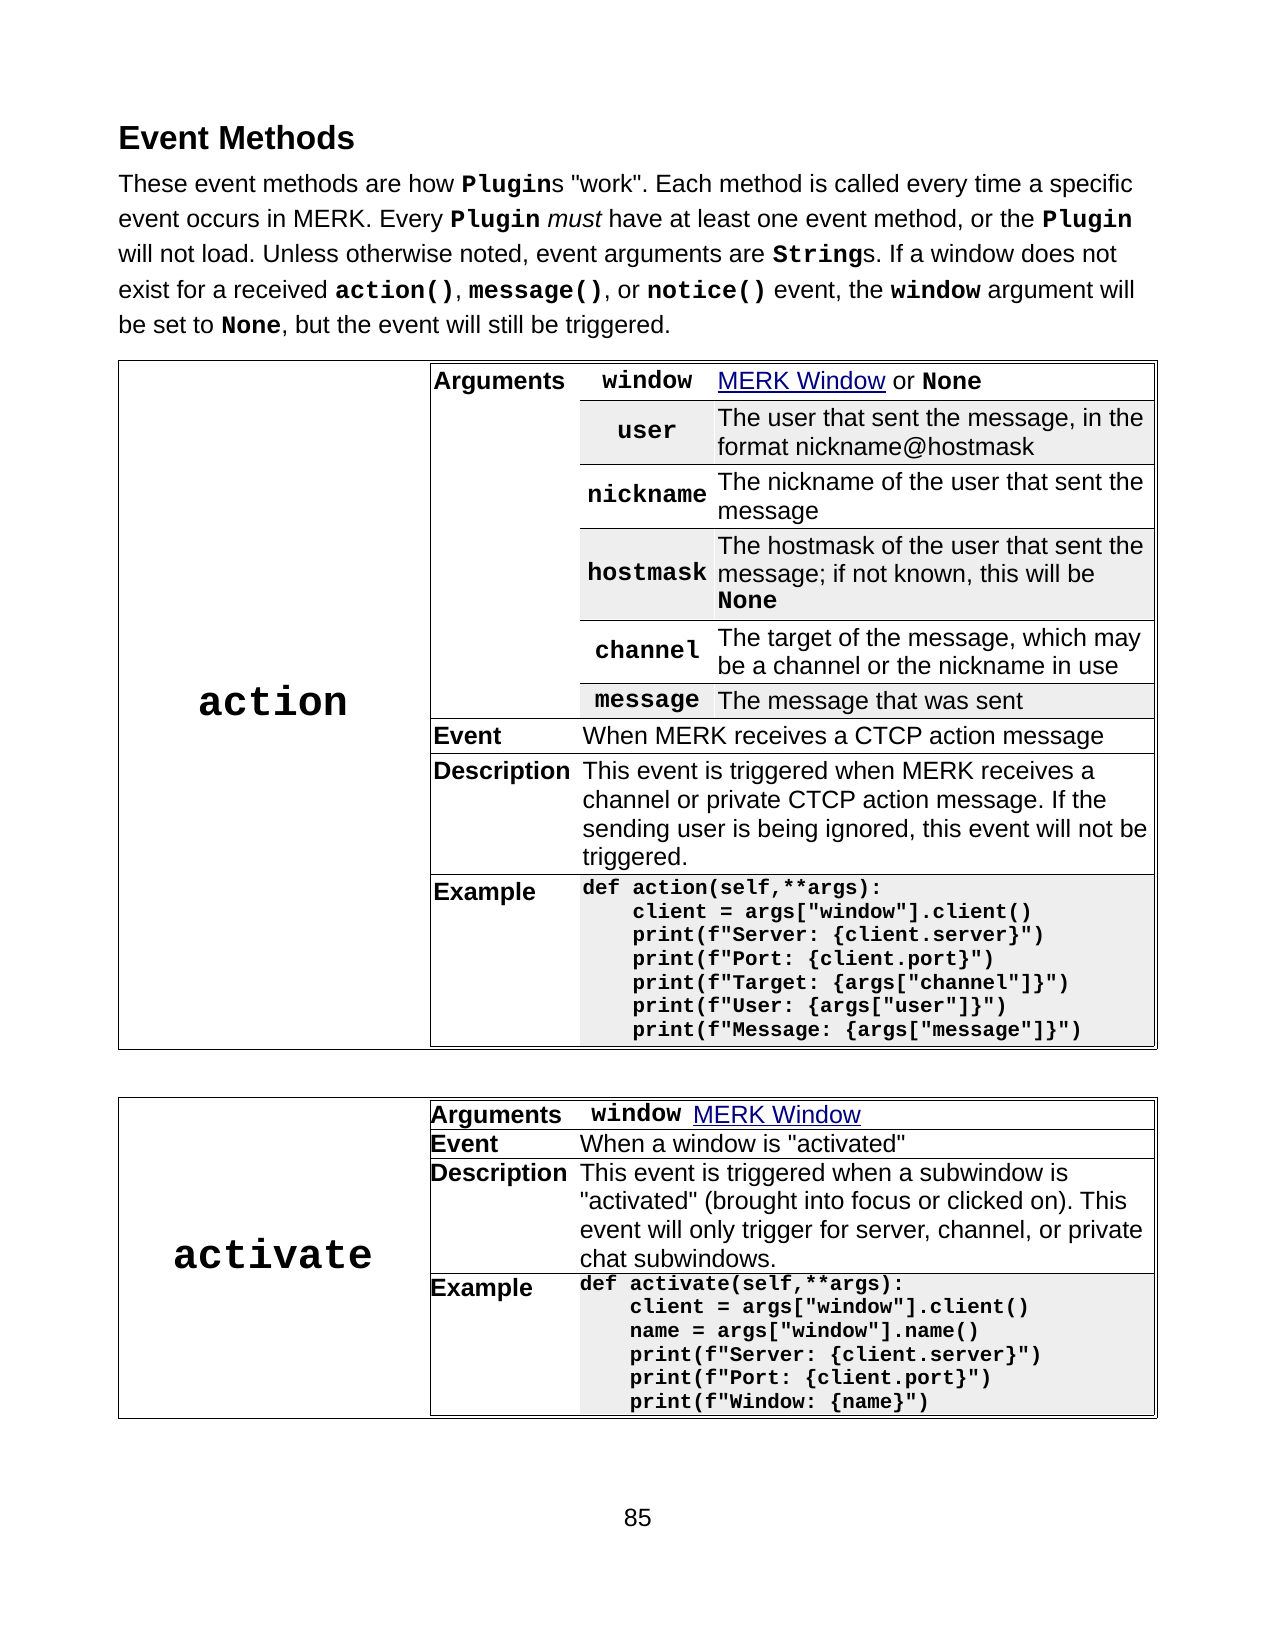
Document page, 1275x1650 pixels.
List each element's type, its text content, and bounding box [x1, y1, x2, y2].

table_cell message [580, 684, 714, 718]
table_cell When a window is "activated" [580, 1130, 1154, 1157]
table_cell When MERK receives a CTCP action message [580, 719, 1154, 753]
table_cell Event [431, 1130, 579, 1157]
table_cell def action(self,**args): client = args["window"].client() print(f"Server: {client.server}") print(f"Port: {client.port}") print(f"Target: {args["channel"]}") print(f"User: {args["user"]}") print(f"Message: {args["message"]}") [580, 875, 1154, 1046]
table_header [427, 361, 1157, 1049]
table_cell Description [431, 754, 579, 874]
table_header [427, 1098, 1157, 1418]
table_cell The target of the message, which may be a channel or the nickname in use [715, 621, 1154, 683]
table_cell hostmask [580, 529, 714, 619]
table_cell Event [431, 719, 579, 753]
table_cell This event is triggered when MERK receives a channel or private CTCP action message. If the sending user is being ignored, this event will not be triggered. [580, 754, 1154, 874]
table_header Arguments [431, 1101, 579, 1129]
table_header MERK Window [693, 1101, 1154, 1129]
table_cell This event is triggered when a subwindow is "activated" (brought into focus or clicked on). This event will only trigger for server, channel, or private chat subwindows. [580, 1159, 1154, 1273]
table_header window [580, 1101, 693, 1129]
table_cell nickname [580, 465, 714, 527]
table_cell Description [431, 1159, 579, 1273]
table_cell user [580, 401, 714, 464]
table_cell The message that was sent [715, 684, 1154, 718]
table_cell The hostmask of the user that sent the message; if not known, this will be None [715, 529, 1154, 619]
table_cell Example [431, 875, 579, 1046]
table_header window [580, 364, 714, 400]
subtitle Event Methods [118, 118, 1157, 157]
table_header MERK Window or None [715, 364, 1154, 400]
table_cell The nickname of the user that sent the message [715, 465, 1154, 527]
table_cell channel [580, 621, 714, 683]
table_cell The user that sent the message, in the format nickname@hostmask [715, 401, 1154, 464]
table_header Arguments [431, 364, 579, 718]
table_cell Example [431, 1274, 579, 1414]
table_cell def activate(self,**args): client = args["window"].client() name = args["window"].name() print(f"Server: {client.server}") print(f"Port: {client.port}") print(f"Window: {name}") [580, 1274, 1154, 1414]
table_header action [119, 361, 427, 1049]
text These event methods are how Plugins "work". Each method is called every time a specific event occurs in MERK. Every Plugin must have at least one event method, or the Plugin will not load. Unless otherwise noted, event arguments are Strings. If a window does not exist for a received action(), message(), or notice() event, the window argument will be set to None, but the event will still be triggered. [118, 169, 1157, 341]
table_header activate [119, 1098, 427, 1418]
